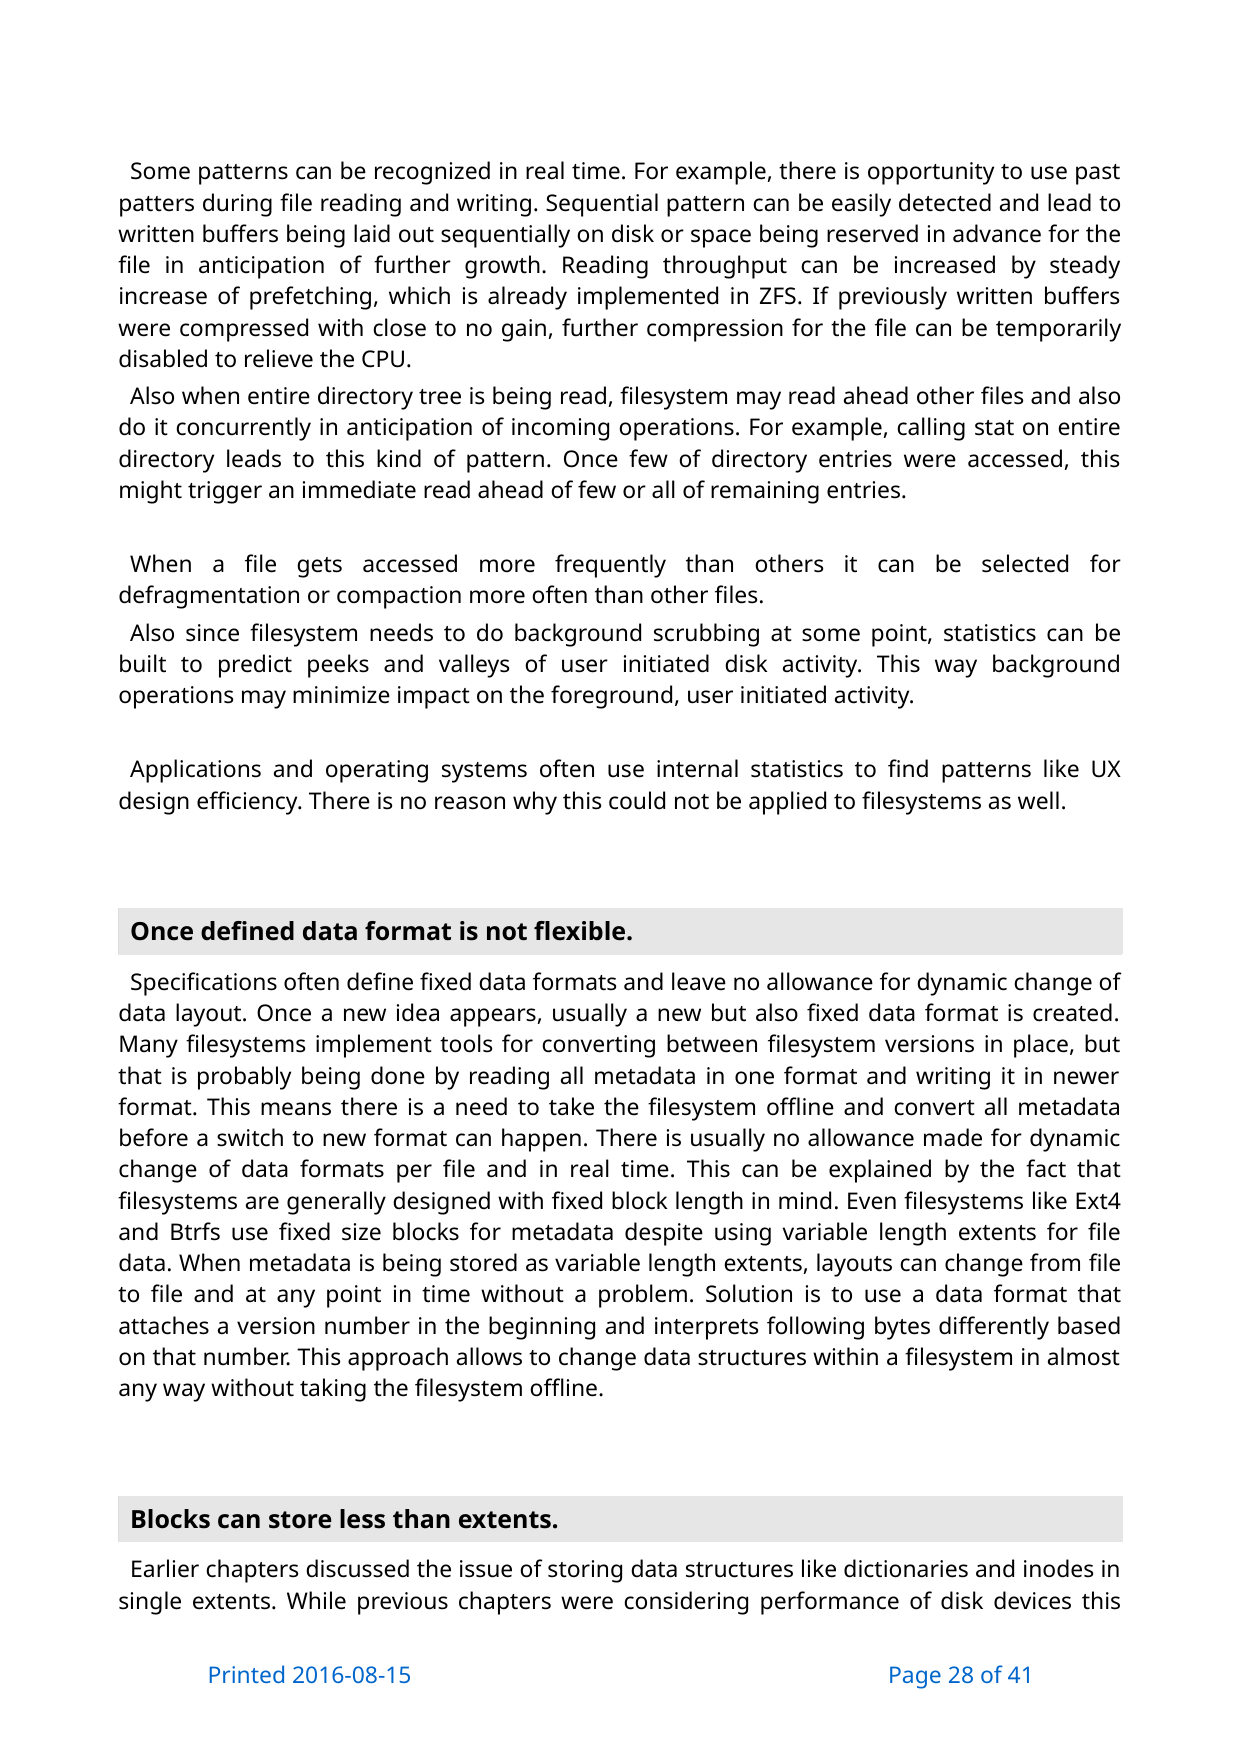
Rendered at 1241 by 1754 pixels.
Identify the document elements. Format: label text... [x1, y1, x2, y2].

subtitle Once defined data format is not flexible. [119, 909, 1122, 954]
text Some patterns can be recognized in real time. For example, there is opportunity to use past patters during file reading and writing. Sequential pattern can be easily detected and lead to written buffers being laid out sequentially on disk or space being reserved in advance for the file in anticipation of further growth. Reading throughput can be increased by steady increase of prefetching, which is already implemented in ZFS. If previously written buffers were compressed with close to no gain, further compression for the file can be temporarily disabled to relieve the CPU. [118, 155, 1122, 374]
text Applications and operating systems often use internal statistics to find patterns like UX design efficiency. There is no reason why this could not be applied to filesystems as well. [118, 753, 1122, 816]
subtitle Blocks can store less than extents. [119, 1497, 1122, 1541]
text Also since filesystem needs to do background scrubbing at some point, statistics can be built to predict peeks and valleys of user initiated disk activity. This way background operations may minimize impact on the foreground, user initiated activity. [118, 617, 1122, 710]
text Specifications often define fixed data formats and leave no allowance for dynamic change of data layout. Once a new idea appears, usually a new but also fixed data format is created. Many filesystems implement tools for converting between filesystem versions in place, but that is probably being done by reading all metadata in one format and writing it in newer format. This means there is a need to take the filesystem offline and convert all metadata before a switch to new format can happen. There is usually no allowance made for dynamic change of data formats per file and in real time. This can be explained by the fact that filesystems are generally designed with fixed block length in mind. Even filesystems like Ext4 and Btrfs use fixed size blocks for metadata despite using variable length extents for file data. When metadata is being stored as variable length extents, layouts can change from file to file and at any point in time without a problem. Solution is to use a data format that attaches a version number in the beginning and interprets following bytes differently based on that number. This approach allows to change data structures within a filesystem in almost any way without taking the filesystem offline. [118, 966, 1122, 1403]
text Earlier chapters discussed the issue of storing data structures like dictionaries and inodes in single extents. While previous chapters were considering performance of disk devices this [118, 1553, 1122, 1616]
text When a file gets accessed more frequently than others it can be selected for defragmentation or compaction more often than other files. [118, 548, 1122, 611]
text Also when entire directory tree is being read, filesystem may read ahead other files and also do it concurrently in anticipation of incoming operations. For example, calling stat on entire directory leads to this kind of pattern. Once few of directory entries were accessed, this might trigger an immediate read ahead of few or all of remaining entries. [118, 380, 1122, 505]
